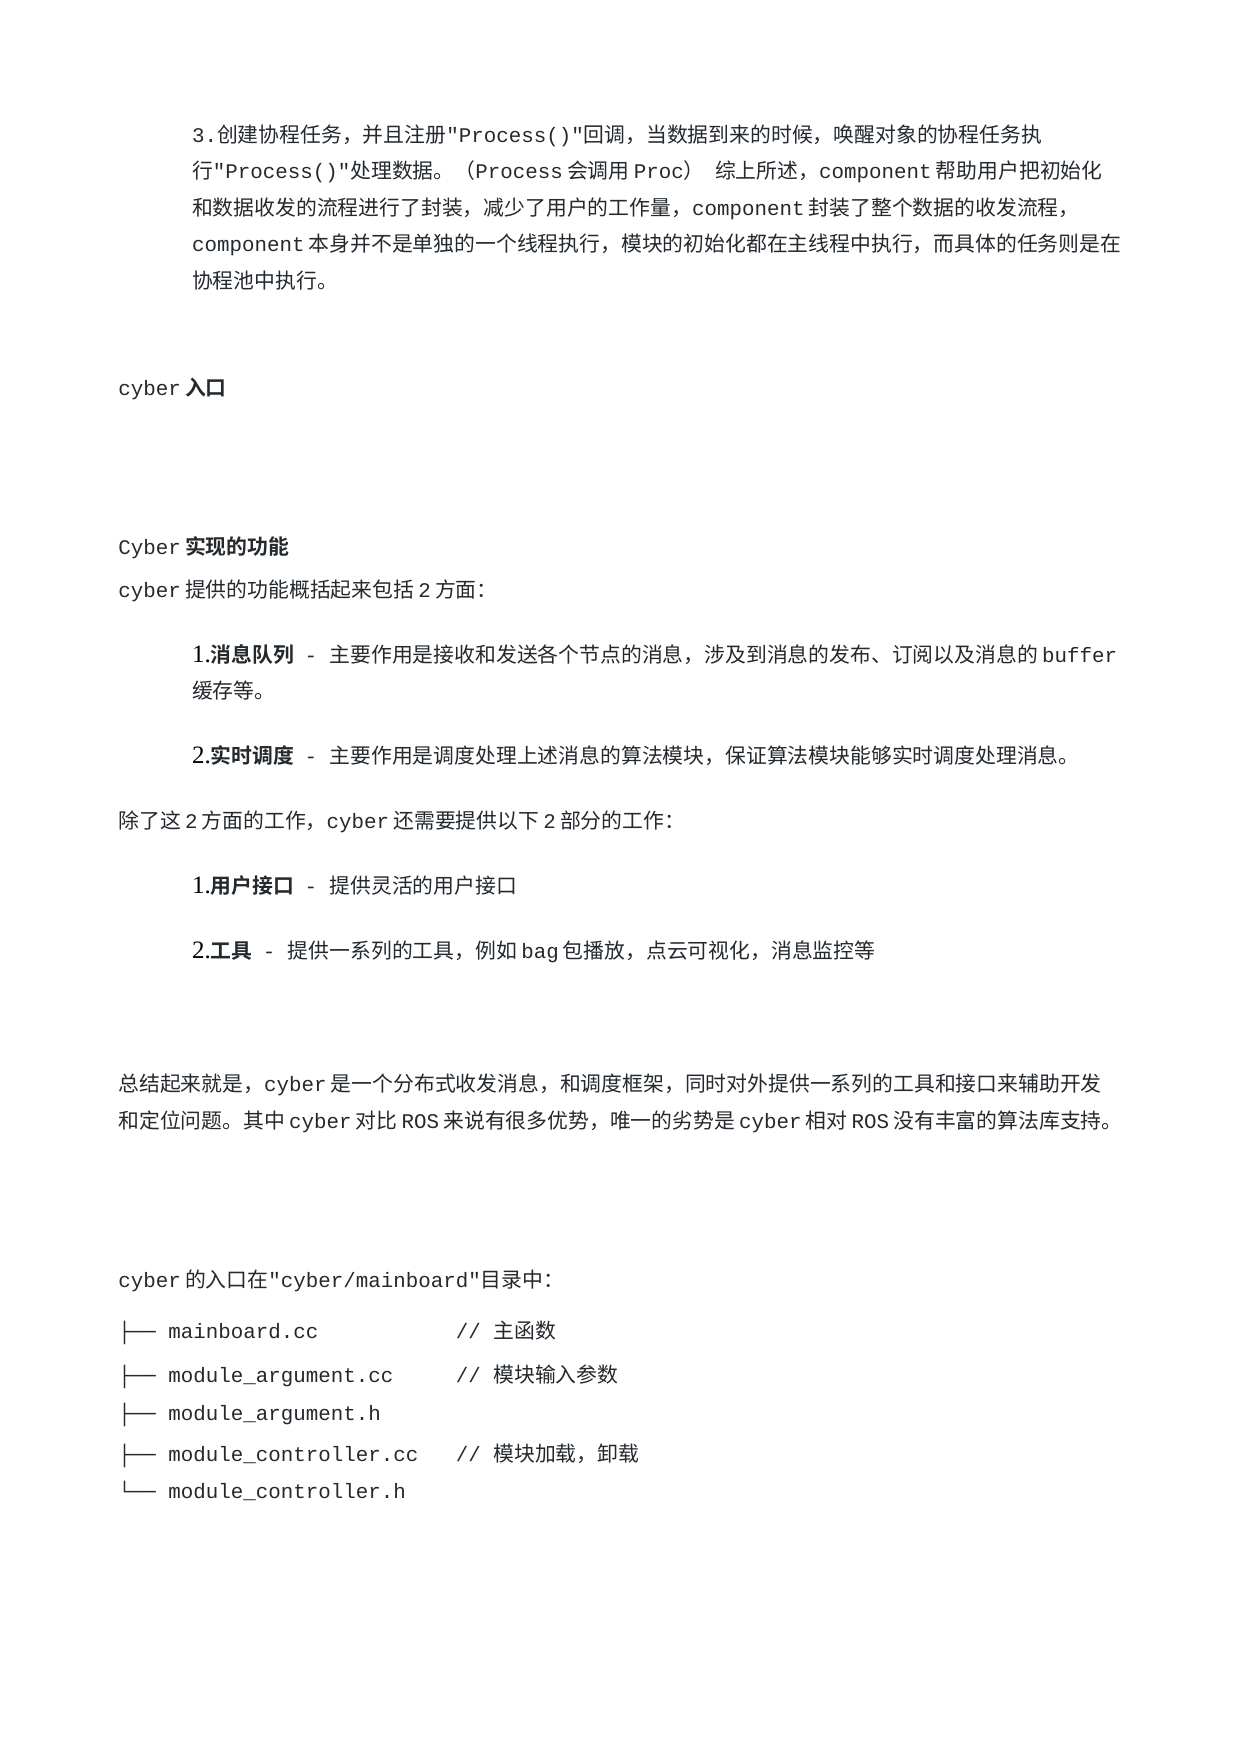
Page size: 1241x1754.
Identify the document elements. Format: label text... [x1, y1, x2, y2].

text 总结起来就是，cyber是一个分布式收发消息，和调度框架，同时对外提供一系列的工具和接口来辅助开发和定位问题。其中cyber对比ROS来说有很多优势，唯一的劣势是cyber相对ROS没有丰富的算法库支持。 [118, 999, 1122, 1134]
text ├── mainboard.cc // 主函数 [118, 1315, 1122, 1345]
list 创建协程任务，并且注册"Process()"回调，当数据到来的时候，唤醒对象的协程任务执行"Process()"处理数据。（Process会调用Proc） 综上所述，component帮助用户把初始化和数据收发的流程进行了封装，减少了用户的工作量，component封装了整个数据的收发流程，component本身并不是单独的一个线程执行，模块的初始化都在主线程中执行，而具体的任务则是在协程池中执行。 [118, 118, 1122, 294]
list 工具 - 提供一系列的工具，例如bag包播放，点云可视化，消息监控等 [118, 934, 1122, 964]
list 用户接口 - 提供灵活的用户接口 [118, 869, 1122, 899]
text ├── module_argument.h [125, 1403, 1122, 1426]
text ├── module_argument.cc // 模块输入参数 [118, 1359, 1122, 1389]
list 消息队列 - 主要作用是接收和发送各个节点的消息，涉及到消息的发布、订阅以及消息的buffer缓存等。 [118, 638, 1122, 704]
list 实时调度 - 主要作用是调度处理上述消息的算法模块，保证算法模块能够实时调度处理消息。 [118, 739, 1122, 769]
text └── module_controller.h [118, 1481, 1122, 1505]
text cyber的入口在"cyber/mainboard"目录中： [118, 1264, 1122, 1294]
subtitle Cyber实现的功能 [118, 530, 1122, 560]
subtitle cyber入口 [118, 372, 1122, 402]
text cyber提供的功能概括起来包括2方面： [118, 573, 1122, 603]
text 除了这2方面的工作，cyber还需要提供以下2部分的工作： [118, 804, 1122, 834]
text ├── module_controller.cc // 模块加载，卸载 [118, 1437, 1122, 1467]
